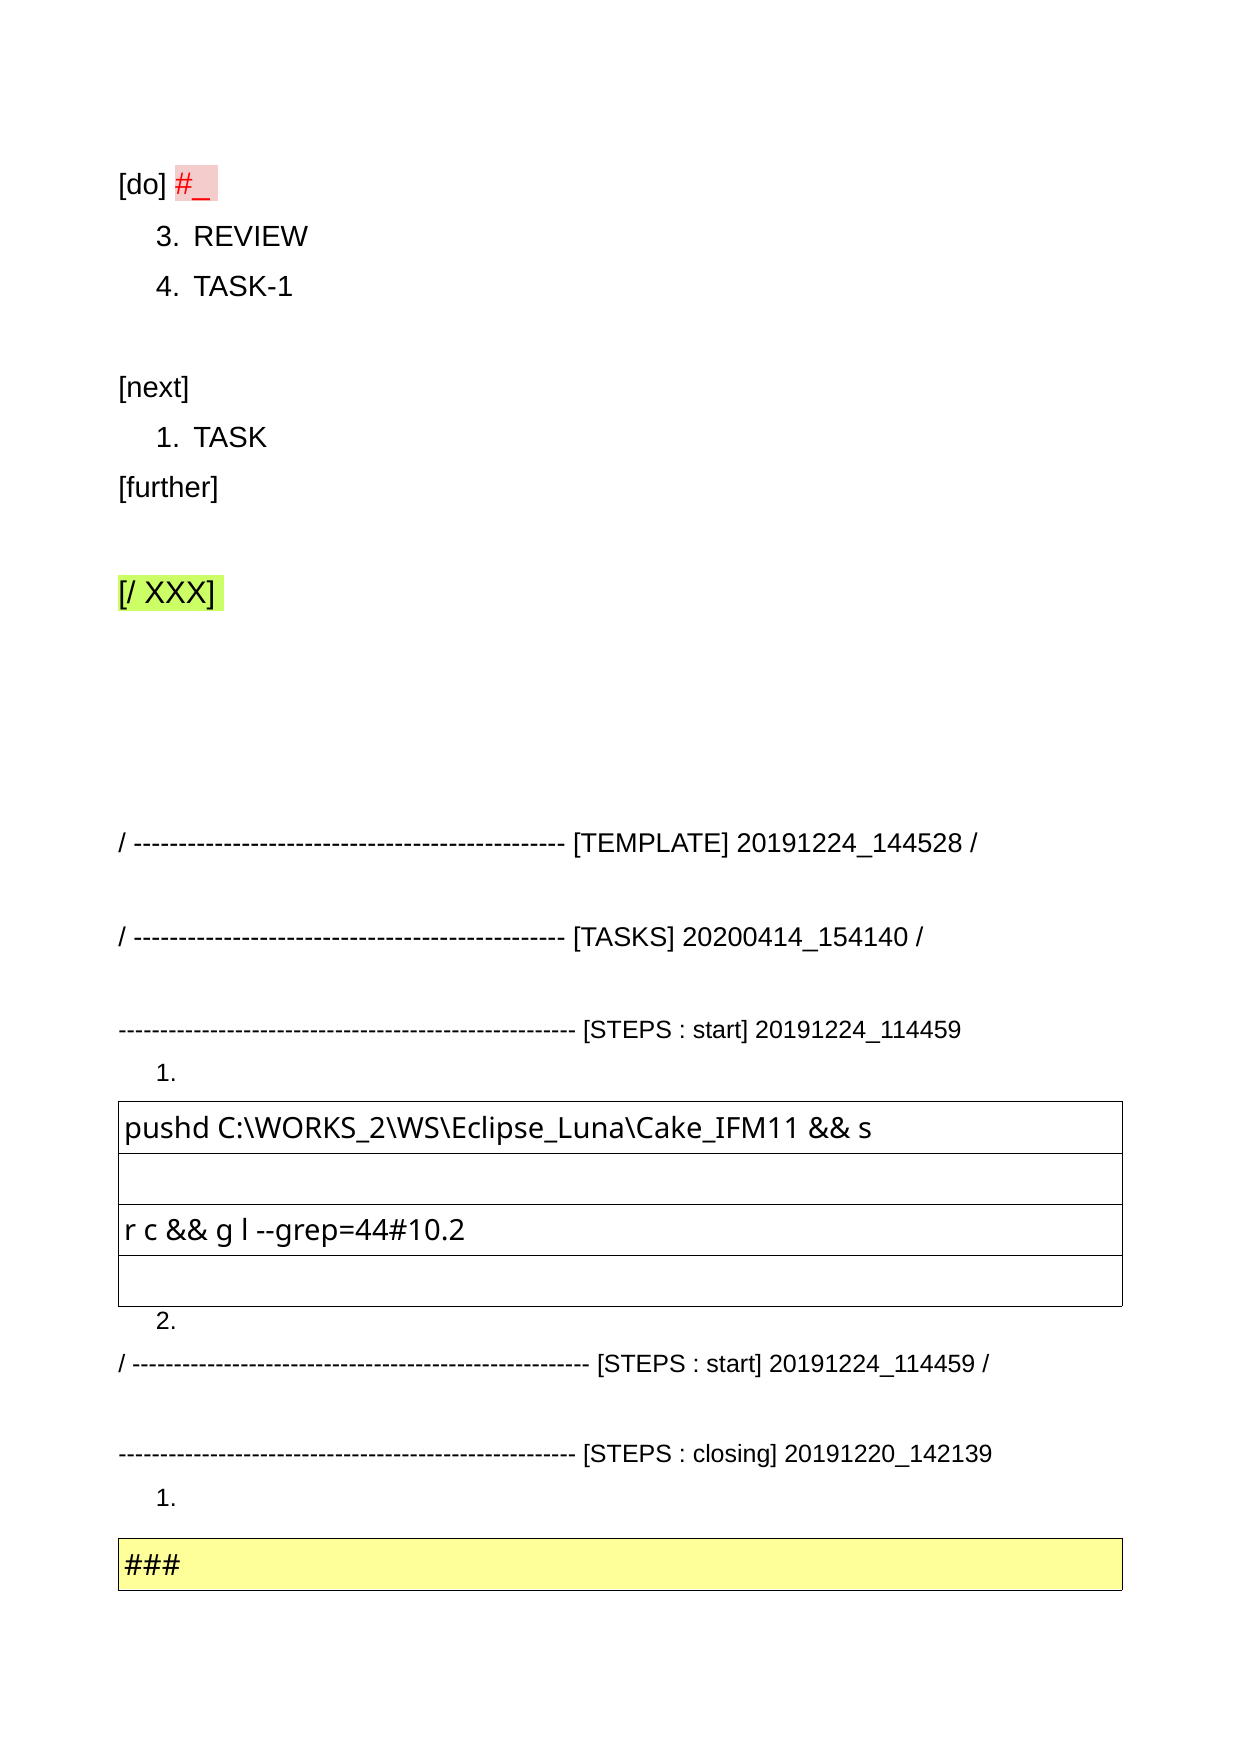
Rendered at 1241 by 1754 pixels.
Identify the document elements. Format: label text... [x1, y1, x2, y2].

list REVIEW [156, 219, 1122, 252]
text ------------------------------------------------------- [STEPS : closing] 20191220_142139 [118, 1439, 1122, 1468]
text / ------------------------------------------------ [TEMPLATE] 20191224_144528 / [118, 827, 1122, 859]
table_header pushd C:\WORKS_2\WS\Eclipse_Luna\Cake_IFM11 && s [119, 1102, 1122, 1152]
text [next] [118, 370, 1122, 403]
table_header ### [119, 1539, 1122, 1589]
table_cell r c && g l --grep=44#10.2 [119, 1205, 1122, 1255]
text [/ XXX] [118, 521, 1122, 611]
text / ------------------------------------------------------- [STEPS : start] 20191224_114459 / [118, 1349, 1122, 1378]
text [further] [118, 470, 1122, 504]
text / ------------------------------------------------ [TASKS] 20200414_154140 / [118, 921, 1122, 952]
table_cell [119, 1256, 1122, 1306]
table_cell [119, 1154, 1122, 1204]
text [do] #_ [118, 165, 1122, 201]
text ------------------------------------------------------- [STEPS : start] 20191224_114459 [118, 1015, 1122, 1044]
list TASK-1 [156, 269, 1122, 303]
list TASK [156, 420, 1122, 454]
